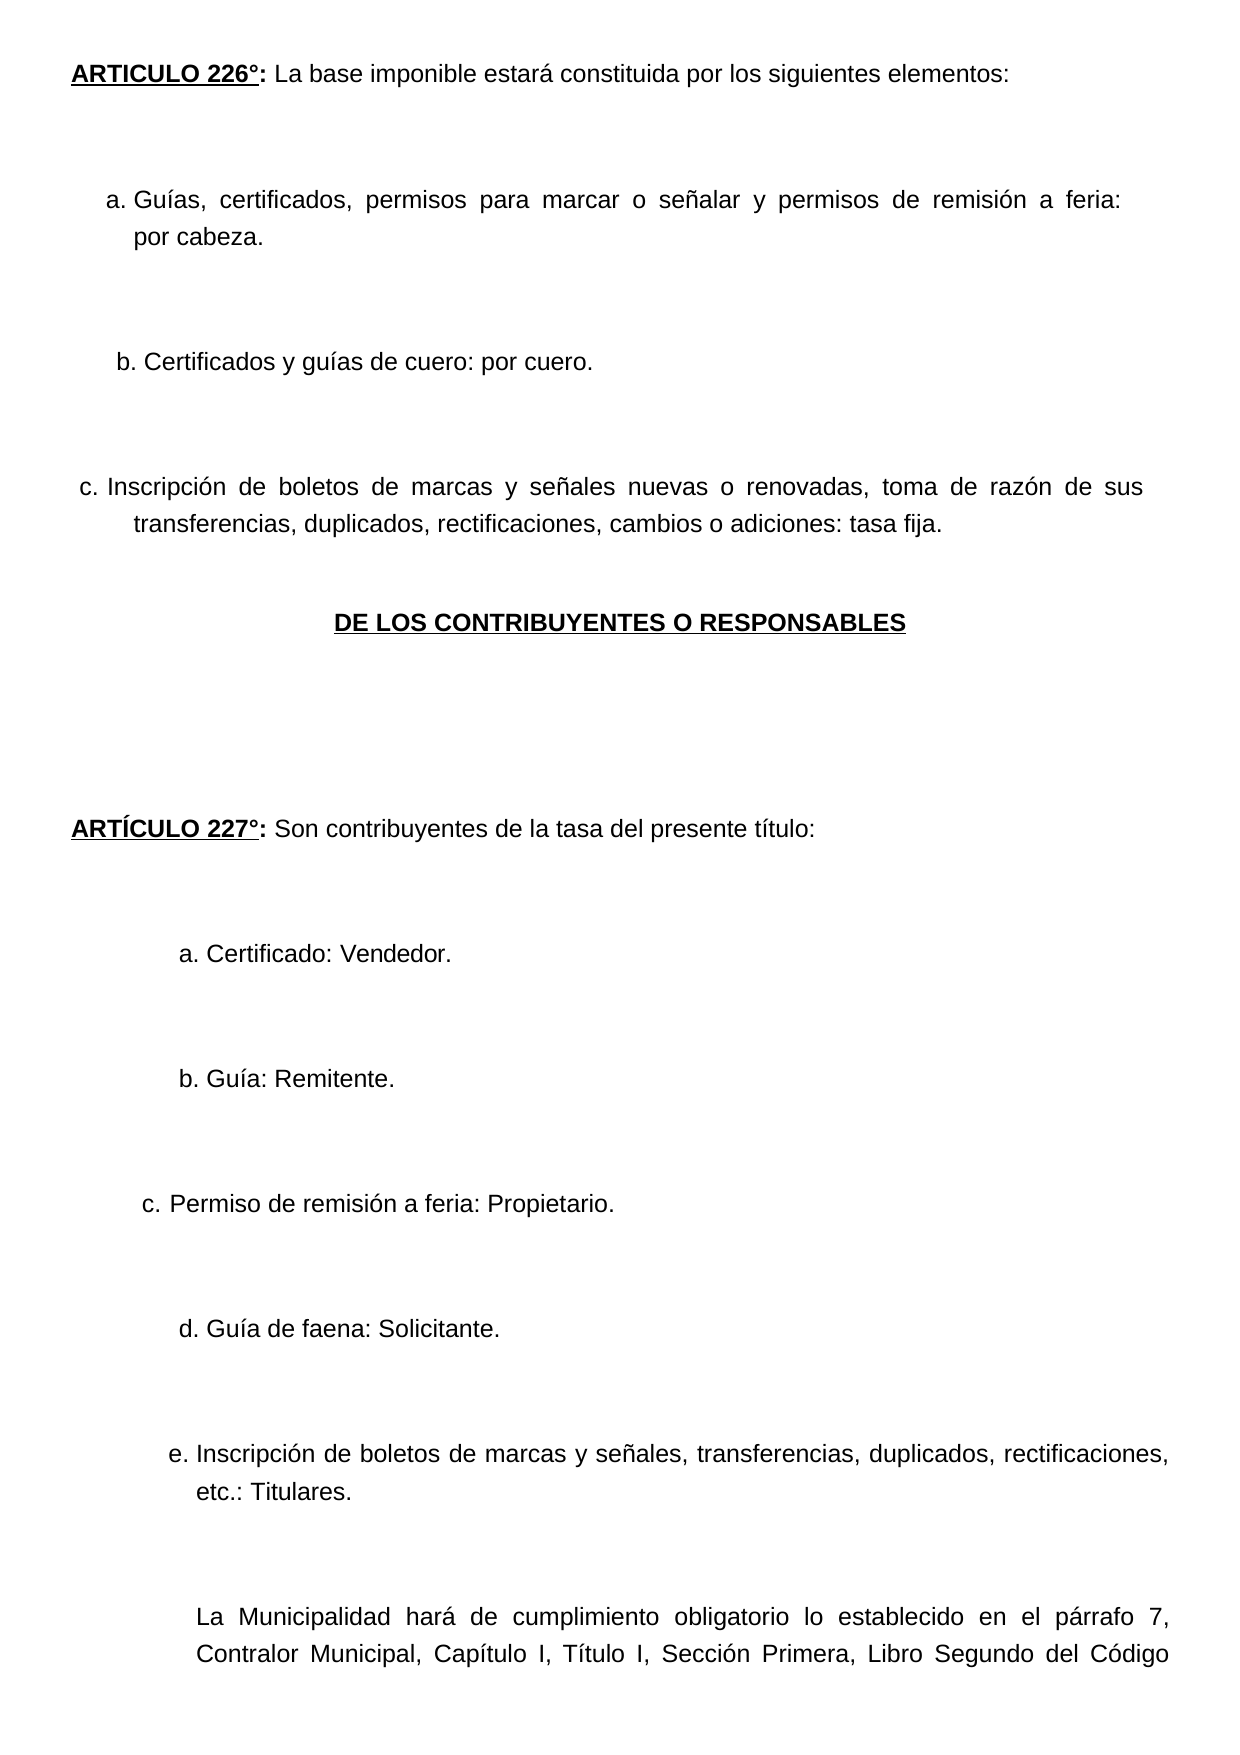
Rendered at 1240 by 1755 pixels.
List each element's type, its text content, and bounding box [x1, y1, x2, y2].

list Inscripción de boletos de marcas y señales nuevas o renovadas, toma de razón de sus transferencias, duplicados, rectificaciones, cambios o adiciones: tasa fija. [79, 472, 1169, 538]
list Guía de faena: Solicitante. [178, 1314, 1181, 1343]
list Guía: Remitente. [178, 1064, 1181, 1093]
list Inscripción de boletos de marcas y señales, transferencias, duplicados, rectificaciones, etc.: Titulares. [168, 1439, 1169, 1506]
text ARTICULO 226°: La base imponible estará constituida por los siguientes elementos: [71, 59, 1181, 88]
text ARTÍCULO 227°: Son contribuyentes de la tasa del presente título: [71, 814, 1181, 843]
list Guías, certificados, permisos para marcar o señalar y permisos de remisión a feria: por cabeza. [106, 184, 1170, 251]
text La Municipalidad hará de cumplimiento obligatorio lo establecido en el párrafo 7, Contralor Municipal, Capítulo I, Título I, Sección Primera, Libro Segundo del Código [196, 1602, 1170, 1668]
subtitle DE LOS CONTRIBUYENTES O RESPONSABLES [334, 608, 1181, 636]
list Certificados y guías de cuero: por cuero. [116, 347, 1181, 376]
list Certificado: Vendedor. [178, 939, 1181, 968]
list Permiso de remisión a feria: Propietario. [142, 1189, 1181, 1218]
